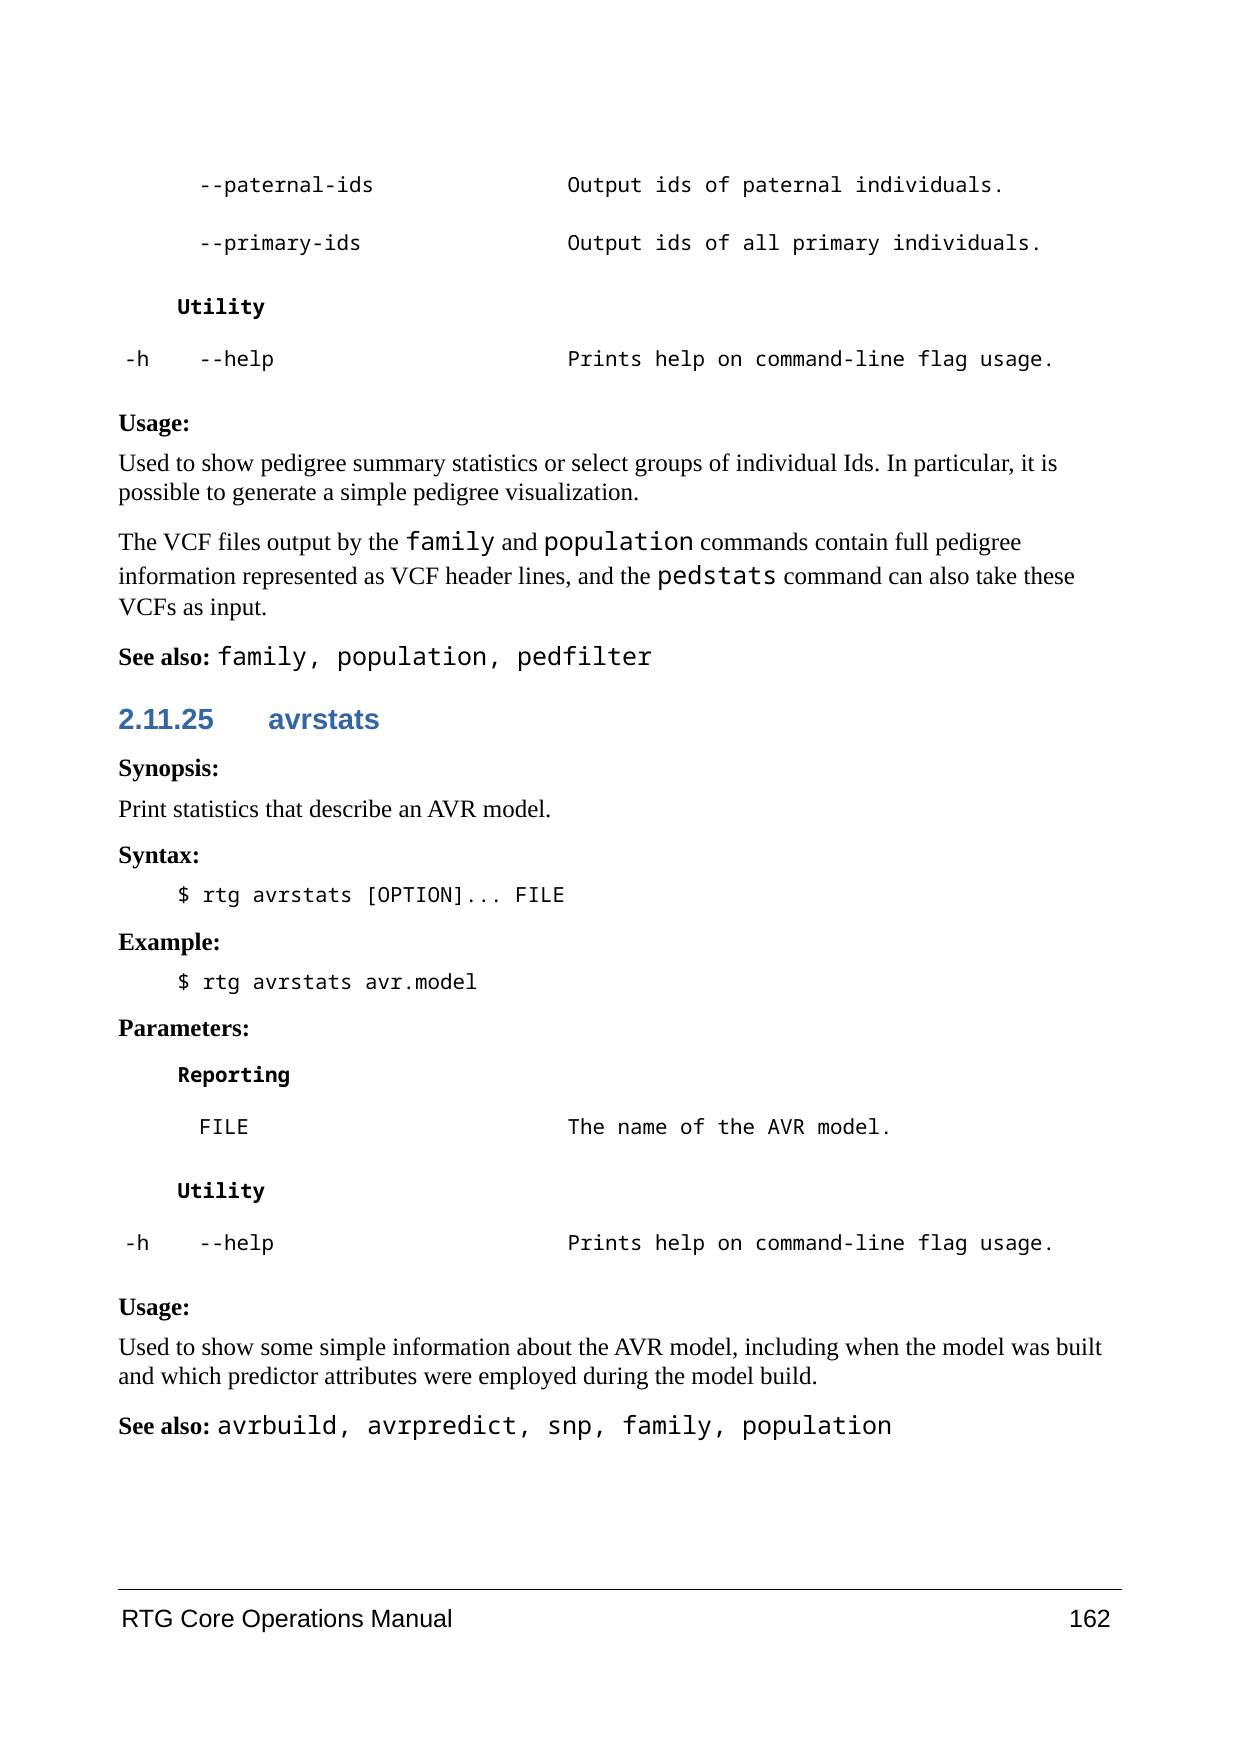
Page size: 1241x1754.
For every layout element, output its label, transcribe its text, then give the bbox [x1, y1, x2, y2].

table_header Prints help on command-line flag usage. [561, 333, 1093, 390]
table_cell --paternal-ids [193, 159, 561, 217]
table_cell [118, 217, 193, 274]
text Reporting [177, 1060, 1122, 1088]
table_cell Output ids of paternal individuals. [561, 159, 1093, 217]
text $ rtg avrstats avr.model [177, 967, 1122, 996]
subtitle avrstats [118, 702, 1122, 735]
text The VCF files output by the family and population commands contain full pedigree information represented as VCF header lines, and the pedstats command can also take these VCFs as input. [118, 524, 1122, 621]
subtitle Usage: [118, 1292, 1122, 1320]
table_header Prints help on command-line flag usage. [561, 1216, 1093, 1274]
table_header --help [193, 333, 561, 390]
text Used to show pedigree summary statistics or select groups of individual Ids. In particular, it is possible to generate a simple pedigree visualization. [118, 448, 1122, 506]
text Used to show some simple information about the AVR model, including when the model was built and which predictor attributes were employed during the model build. [118, 1332, 1122, 1389]
text $ rtg avrstats [OPTION]... FILE [177, 881, 1122, 909]
table_header The name of the AVR model. [561, 1100, 1093, 1158]
subtitle Syntax: [118, 840, 1122, 869]
subtitle Synopsis: [118, 753, 1122, 782]
table_header --help [193, 1216, 561, 1274]
table_cell [118, 159, 193, 217]
text Utility [177, 292, 1122, 321]
subtitle Usage: [118, 408, 1122, 437]
table_header [118, 1100, 193, 1158]
text Print statistics that describe an AVR model. [118, 794, 1122, 822]
text See also: family, population, pedfilter [118, 638, 1122, 672]
subtitle Example: [118, 927, 1122, 956]
table_header -h [118, 333, 193, 390]
table_header -h [118, 1216, 193, 1274]
table_cell Output ids of all primary individuals. [561, 217, 1093, 274]
text See also: avrbuild, avrpredict, snp, family, population [118, 1407, 1122, 1441]
text Utility [177, 1176, 1122, 1204]
table_header FILE [193, 1100, 561, 1158]
table_cell --primary-ids [193, 217, 561, 274]
subtitle Parameters: [118, 1013, 1122, 1042]
